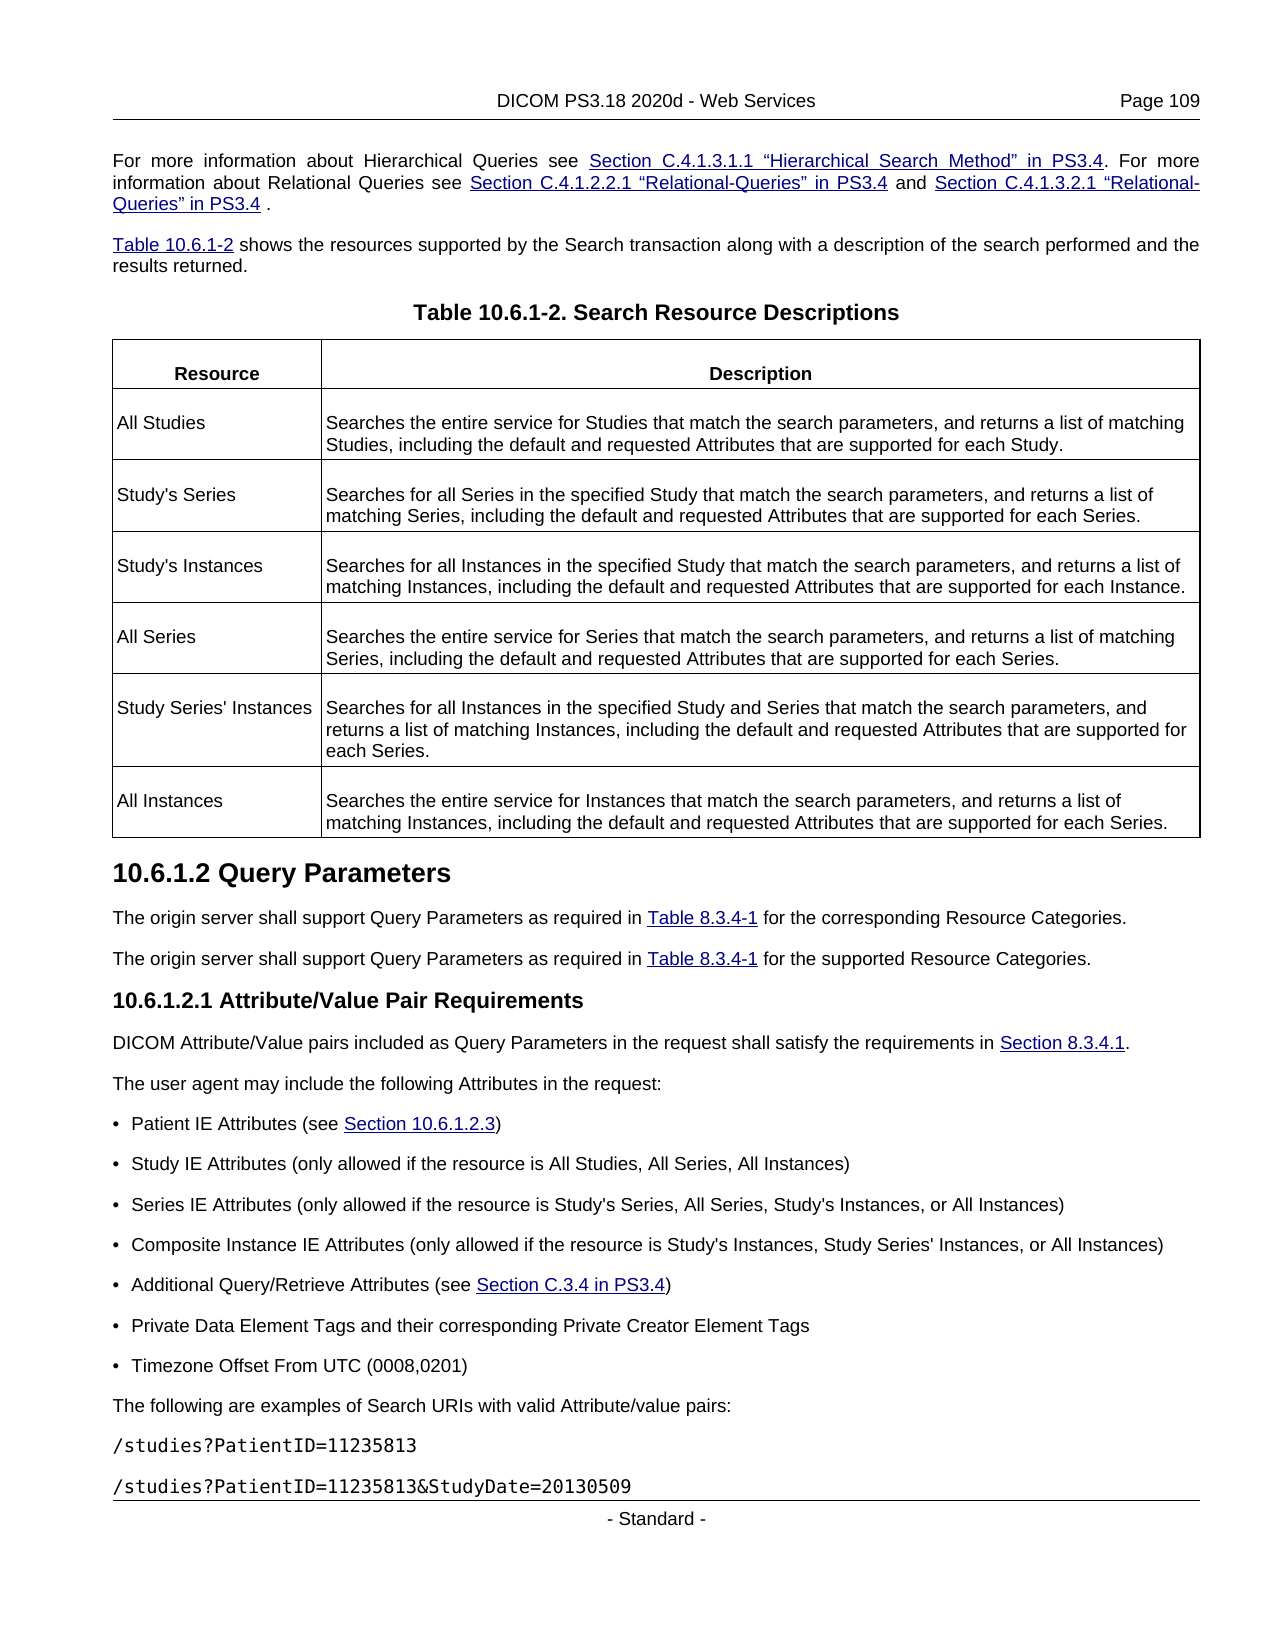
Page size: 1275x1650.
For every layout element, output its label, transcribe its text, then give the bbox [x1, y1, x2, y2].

text The origin server shall support Query Parameters as required in Table 8.3.4-1 for the corresponding Resource Categories. [112, 907, 1200, 928]
text • Private Data Element Tags and their corresponding Private Creator Element Tags [112, 1314, 1200, 1336]
table_cell Searches the entire service for Instances that match the search parameters, and returns a list of matching Instances, including the default and requested Attributes that are supported for each Series. [322, 767, 1199, 837]
text Table 10.6.1-2 shows the resources supported by the Search transaction along with a description of the search performed and the results returned. [112, 233, 1200, 277]
table_cell All Instances [113, 767, 321, 837]
table_cell Searches for all Series in the specified Study that match the search parameters, and returns a list of matching Series, including the default and requested Attributes that are supported for each Series. [322, 460, 1199, 531]
text 10.6.1.2 Query Parameters [112, 857, 1200, 888]
text The following are examples of Search URIs with valid Attribute/value pairs: [112, 1395, 1200, 1417]
text • Timezone Offset From UTC (0008,0201) [112, 1355, 1200, 1376]
table_cell Searches the entire service for Studies that match the search parameters, and returns a list of matching Studies, including the default and requested Attributes that are supported for each Study. [322, 389, 1199, 459]
table_cell Study's Instances [113, 532, 321, 602]
text • Additional Query/Retrieve Attributes (see Section C.3.4 in PS3.4) [112, 1274, 1200, 1296]
text • Patient IE Attributes (see Section 10.6.1.2.3) [112, 1113, 1200, 1134]
table_cell Study's Series [113, 460, 321, 531]
text DICOM Attribute/Value pairs included as Query Parameters in the request shall satisfy the requirements in Section 8.3.4.1. [112, 1032, 1200, 1054]
text /studies?PatientID=11235813&StudyDate=20130509 [112, 1476, 1200, 1498]
table_cell Study Series' Instances [113, 674, 321, 766]
text /studies?PatientID=11235813 [112, 1435, 1200, 1457]
text • Study IE Attributes (only allowed if the resource is All Studies, All Series, All Instances) [112, 1153, 1200, 1175]
text Table 10.6.1-2. Search Resource Descriptions [112, 299, 1200, 325]
text • Series IE Attributes (only allowed if the resource is Study's Series, All Series, Study's Instances, or All Instances) [112, 1193, 1200, 1215]
table_cell Searches the entire service for Series that match the search parameters, and returns a list of matching Series, including the default and requested Attributes that are supported for each Series. [322, 603, 1199, 673]
table_cell All Series [113, 603, 321, 673]
text The origin server shall support Query Parameters as required in Table 8.3.4-1 for the supported Resource Categories. [112, 947, 1200, 969]
table_header Resource [113, 340, 321, 388]
text 10.6.1.2.1 Attribute/Value Pair Requirements [112, 988, 1200, 1013]
table_cell All Studies [113, 389, 321, 459]
text For more information about Hierarchical Queries see Section C.4.1.3.1.1 “Hierarchical Search Method” in PS3.4. For more information about Relational Queries see Section C.4.1.2.2.1 “Relational-Queries” in PS3.4 and Section C.4.1.3.2.1 “Relational-Queries” in PS3.4 . [112, 150, 1200, 215]
table_cell Searches for all Instances in the specified Study and Series that match the search parameters, and returns a list of matching Instances, including the default and requested Attributes that are supported for each Series. [322, 674, 1199, 766]
text • Composite Instance IE Attributes (only allowed if the resource is Study's Instances, Study Series' Instances, or All Instances) [112, 1234, 1200, 1255]
table_cell Searches for all Instances in the specified Study that match the search parameters, and returns a list of matching Instances, including the default and requested Attributes that are supported for each Instance. [322, 532, 1199, 602]
table_header Description [322, 340, 1199, 388]
text The user agent may include the following Attributes in the request: [112, 1072, 1200, 1094]
